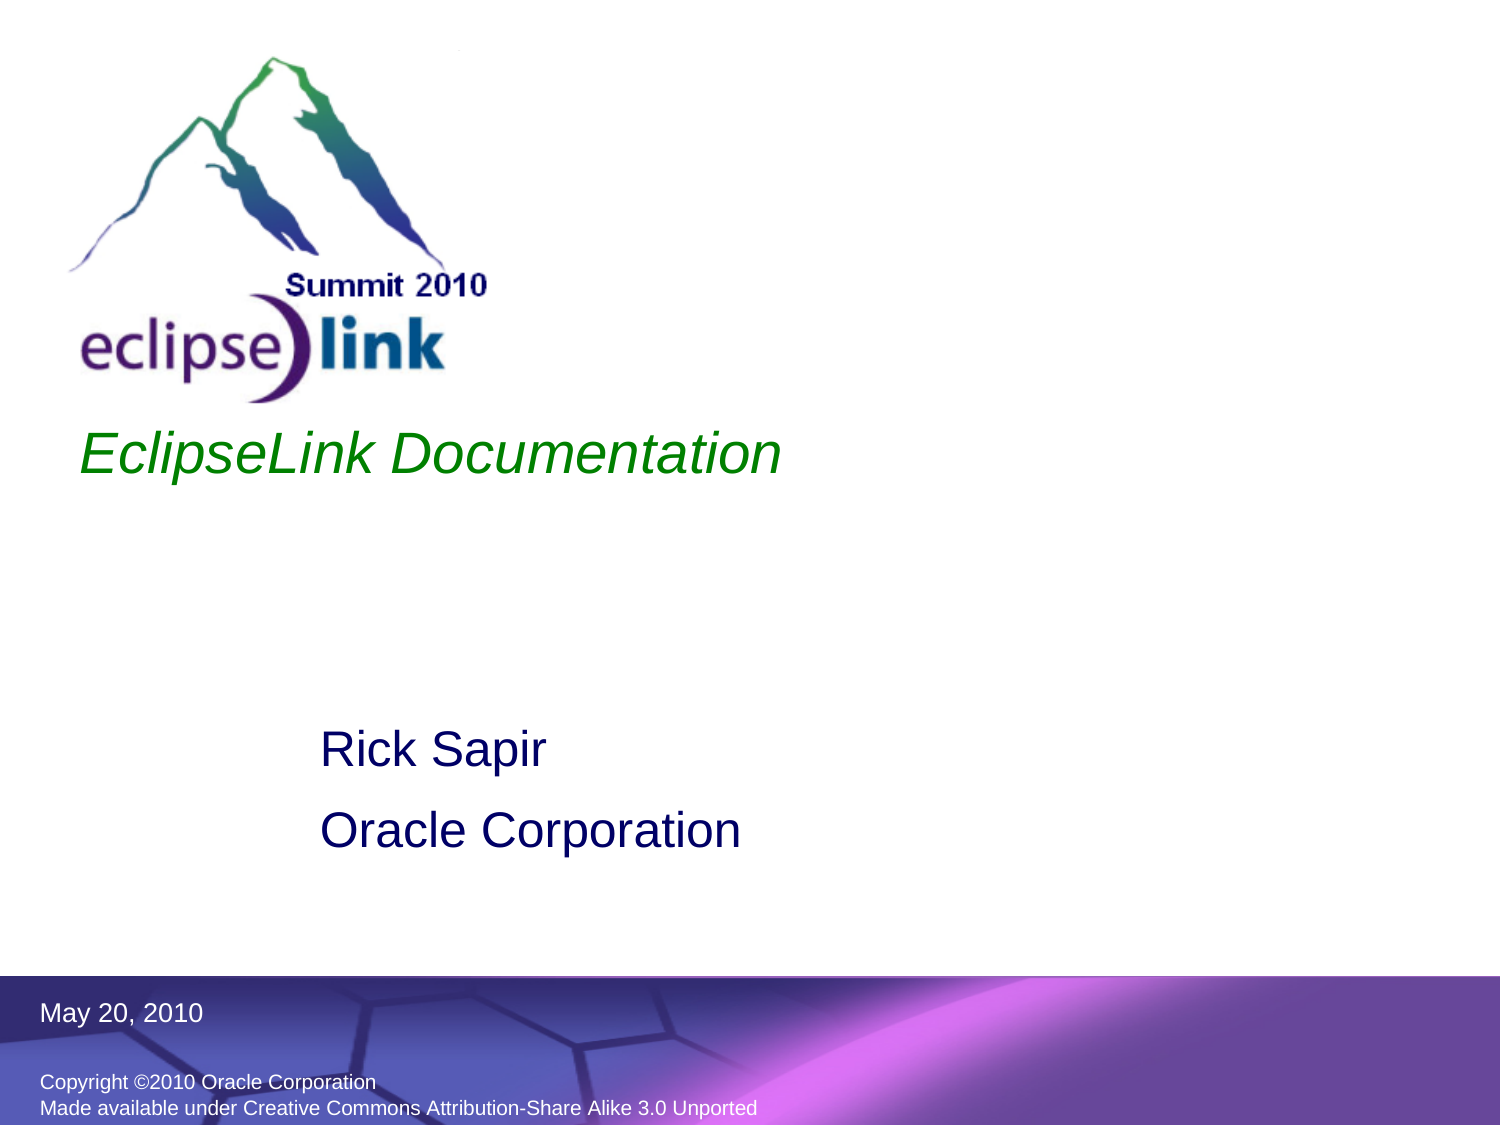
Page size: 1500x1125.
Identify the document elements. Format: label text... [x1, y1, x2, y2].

subtitle Rick Sapir Oracle Corporation [319, 673, 1370, 901]
picture [0, 976, 1500, 1125]
title EclipseLink Documentation [64, 415, 1370, 673]
picture [62, 50, 493, 408]
